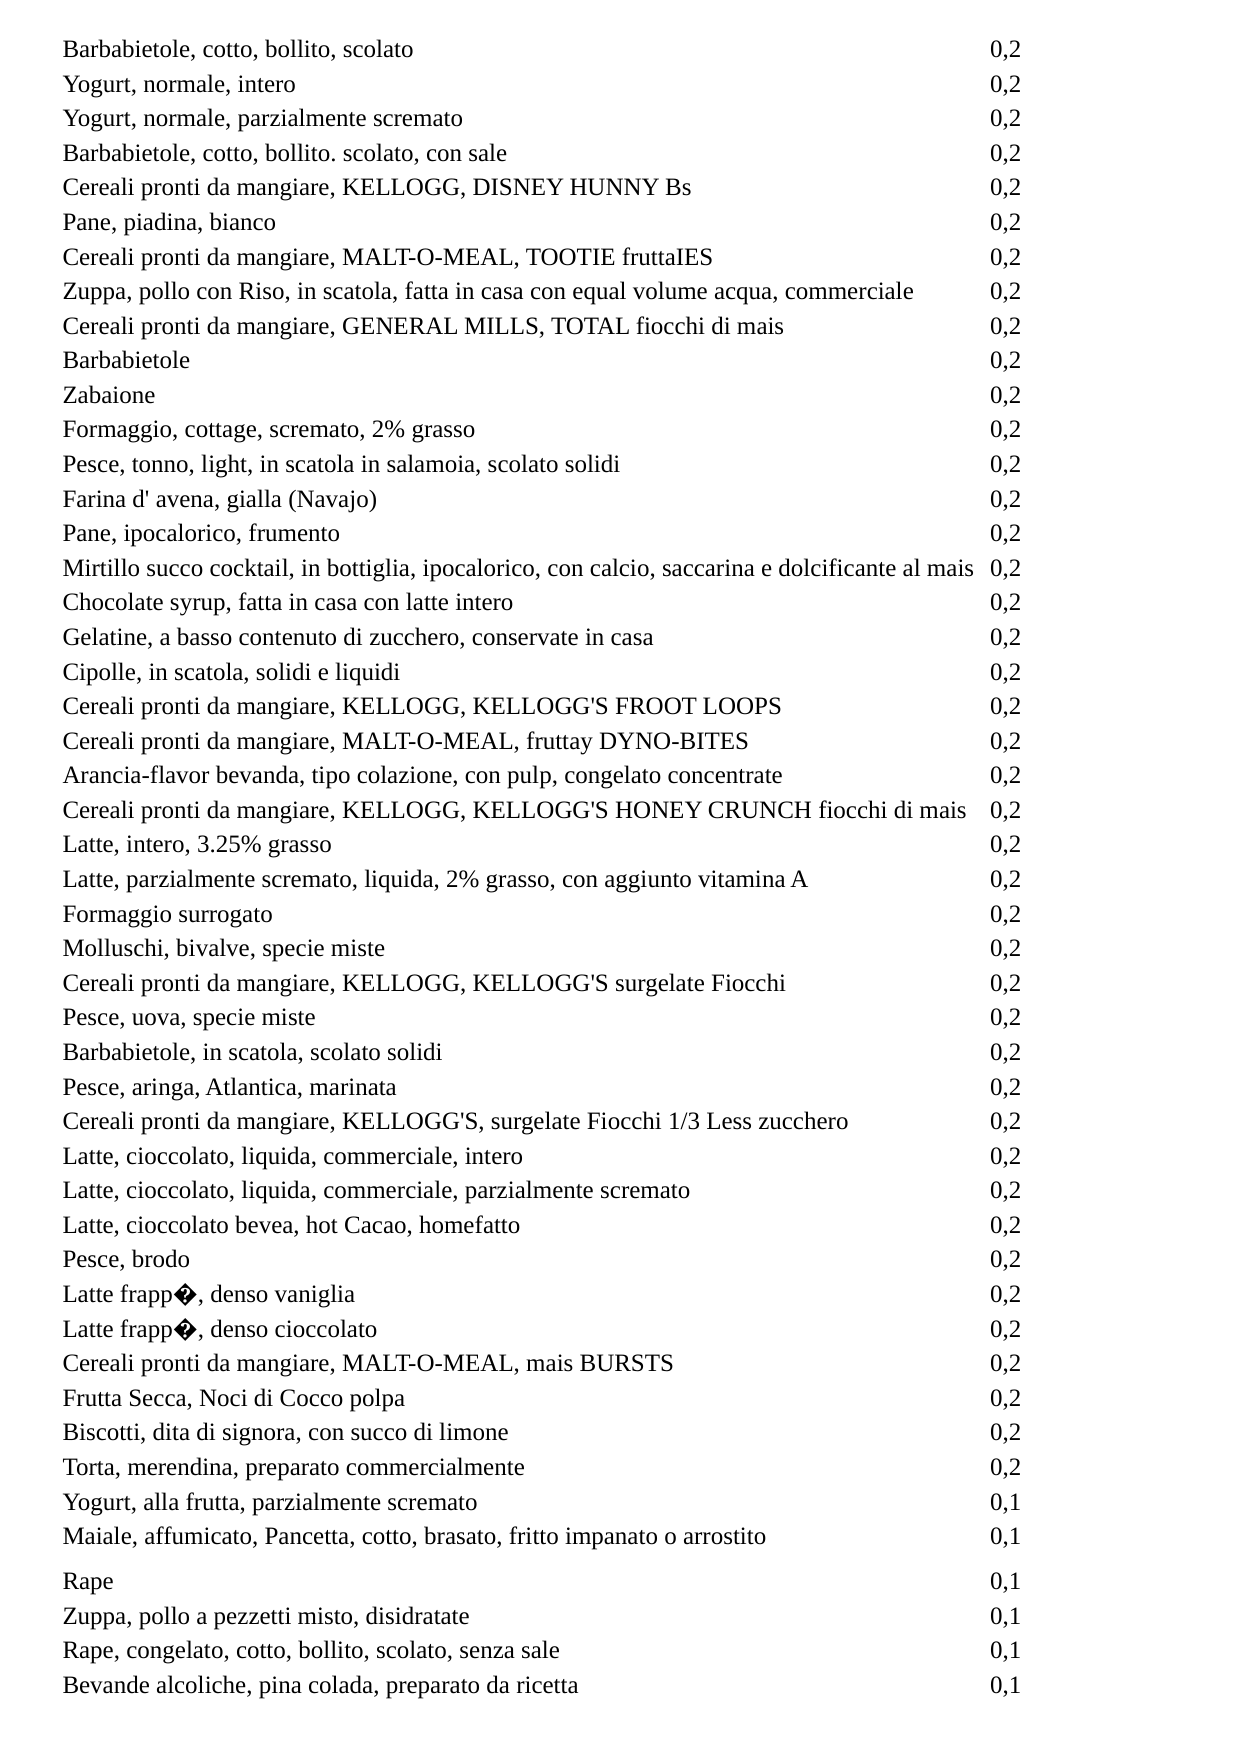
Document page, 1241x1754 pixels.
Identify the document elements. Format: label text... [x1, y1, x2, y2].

table_cell 0,2 [987, 273, 1063, 308]
table_cell Cereali pronti da mangiare, MALT-O-MEAL, fruttay DYNO-BITES [59, 723, 987, 757]
table_cell Latte, intero, 3.25% grasso [59, 827, 987, 861]
table_cell 0,2 [987, 1242, 1063, 1276]
table_cell Cereali pronti da mangiare, GENERAL MILLS, TOTAL fiocchi di mais [59, 308, 987, 342]
table_cell 0,2 [987, 481, 1063, 515]
table_cell Yogurt, normale, intero [59, 66, 987, 100]
table_cell Cereali pronti da mangiare, KELLOGG, DISNEY HUNNY Bs [59, 170, 987, 204]
table_cell Rape [59, 1564, 987, 1598]
table_cell 0,2 [987, 1103, 1063, 1138]
table_cell Cereali pronti da mangiare, MALT-O-MEAL, mais BURSTS [59, 1345, 987, 1380]
table_cell 0,2 [987, 1345, 1063, 1380]
table_cell Rape, congelato, cotto, bollito, scolato, senza sale [59, 1633, 987, 1667]
table_cell 0,2 [987, 1380, 1063, 1414]
table_cell 0,2 [987, 1138, 1063, 1172]
table_cell Molluschi, bivalve, specie miste [59, 930, 987, 965]
table_cell Barbabietole, in scatola, scolato solidi [59, 1034, 987, 1069]
table_cell 0,2 [987, 723, 1063, 757]
table_cell 0,1 [987, 1598, 1063, 1633]
table_cell Latte, cioccolato, liquida, commerciale, parzialmente scremato [59, 1173, 987, 1207]
table_cell 0,2 [987, 1311, 1063, 1345]
table_cell Pesce, brodo [59, 1242, 987, 1276]
table_cell Barbabietole [59, 343, 987, 377]
table_cell Pesce, uova, specie miste [59, 1000, 987, 1034]
table_cell 0,2 [987, 1449, 1063, 1484]
table_cell 0,2 [987, 377, 1063, 412]
table_cell Zuppa, pollo con Riso, in scatola, fatta in casa con equal volume acqua, commerciale [59, 273, 987, 308]
table_cell 0,2 [987, 1173, 1063, 1207]
table_cell 0,2 [987, 515, 1063, 550]
table_cell 0,2 [987, 1069, 1063, 1103]
table_cell Bevande alcoliche, pina colada, preparato da ricetta [59, 1667, 987, 1702]
table_cell 0,2 [987, 965, 1063, 999]
table_cell 0,2 [987, 688, 1063, 723]
table_cell Cereali pronti da mangiare, KELLOGG'S, surgelate Fiocchi 1/3 Less zucchero [59, 1103, 987, 1138]
table_cell 0,1 [987, 1633, 1063, 1667]
table_cell Formaggio, cottage, scremato, 2% grasso [59, 412, 987, 446]
table_cell 0,1 [987, 1564, 1063, 1598]
table_cell 0,2 [987, 343, 1063, 377]
table_cell Yogurt, alla frutta, parzialmente scremato [59, 1484, 987, 1518]
table_cell 0,2 [987, 792, 1063, 827]
table_cell 0,2 [987, 585, 1063, 619]
table_cell 0,2 [987, 827, 1063, 861]
table_cell Arancia-flavor bevanda, tipo colazione, con pulp, congelato concentrate [59, 758, 987, 792]
table_cell 0,2 [987, 550, 1063, 584]
table_cell 0,2 [987, 100, 1063, 135]
table_cell 0,2 [987, 758, 1063, 792]
table_cell Barbabietole, cotto, bollito, scolato [59, 31, 987, 66]
table_cell 0,2 [987, 446, 1063, 481]
table_cell Pane, ipocalorico, frumento [59, 515, 987, 550]
table_cell Chocolate syrup, fatta in casa con latte intero [59, 585, 987, 619]
table_cell 0,1 [987, 1667, 1063, 1702]
table_cell Cereali pronti da mangiare, KELLOGG, KELLOGG'S FROOT LOOPS [59, 688, 987, 723]
table_cell 0,2 [987, 239, 1063, 273]
table_cell Latte, parzialmente scremato, liquida, 2% grasso, con aggiunto vitamina A [59, 861, 987, 896]
table_cell [59, 1553, 1063, 1563]
table_cell 0,2 [987, 66, 1063, 100]
table_cell Latte, cioccolato, liquida, commerciale, intero [59, 1138, 987, 1172]
table_cell 0,2 [987, 896, 1063, 930]
table_cell Frutta Secca, Noci di Cocco polpa [59, 1380, 987, 1414]
table_cell 0,2 [987, 412, 1063, 446]
table_cell Maiale, affumicato, Pancetta, cotto, brasato, fritto impanato o arrostito [59, 1518, 987, 1553]
table_cell Cipolle, in scatola, solidi e liquidi [59, 654, 987, 688]
table_cell Cereali pronti da mangiare, MALT-O-MEAL, TOOTIE fruttaIES [59, 239, 987, 273]
table_cell Zuppa, pollo a pezzetti misto, disidratate [59, 1598, 987, 1633]
table_cell Pesce, tonno, light, in scatola in salamoia, scolato solidi [59, 446, 987, 481]
table_cell Latte frapp�, denso cioccolato [59, 1311, 987, 1345]
table_cell Zabaione [59, 377, 987, 412]
table_cell 0,1 [987, 1518, 1063, 1553]
table_cell Biscotti, dita di signora, con succo di limone [59, 1415, 987, 1449]
table_cell 0,2 [987, 31, 1063, 66]
table_cell Pesce, aringa, Atlantica, marinata [59, 1069, 987, 1103]
table_cell 0,2 [987, 1000, 1063, 1034]
table_cell Latte, cioccolato bevea, hot Cacao, homefatto [59, 1207, 987, 1242]
table_cell Formaggio surrogato [59, 896, 987, 930]
table_cell 0,2 [987, 204, 1063, 239]
table_cell 0,2 [987, 308, 1063, 342]
table_cell Gelatine, a basso contenuto di zucchero, conservate in casa [59, 619, 987, 654]
table_cell 0,2 [987, 1207, 1063, 1242]
table_cell 0,2 [987, 135, 1063, 169]
table_cell 0,2 [987, 1276, 1063, 1311]
table_cell Cereali pronti da mangiare, KELLOGG, KELLOGG'S HONEY CRUNCH fiocchi di mais [59, 792, 987, 827]
table_cell 0,2 [987, 861, 1063, 896]
table_cell 0,2 [987, 654, 1063, 688]
table_cell Cereali pronti da mangiare, KELLOGG, KELLOGG'S surgelate Fiocchi [59, 965, 987, 999]
table_cell Pane, piadina, bianco [59, 204, 987, 239]
table_cell 0,2 [987, 930, 1063, 965]
table_cell Yogurt, normale, parzialmente scremato [59, 100, 987, 135]
table_cell 0,2 [987, 1034, 1063, 1069]
table_cell Mirtillo succo cocktail, in bottiglia, ipocalorico, con calcio, saccarina e dolcificante al mais [59, 550, 987, 584]
table_cell 0,2 [987, 1415, 1063, 1449]
table_cell Torta, merendina, preparato commercialmente [59, 1449, 987, 1484]
table_cell 0,2 [987, 170, 1063, 204]
table_cell Latte frapp�, denso vaniglia [59, 1276, 987, 1311]
table_cell Farina d' avena, gialla (Navajo) [59, 481, 987, 515]
table_cell 0,1 [987, 1484, 1063, 1518]
table_cell Barbabietole, cotto, bollito. scolato, con sale [59, 135, 987, 169]
table_cell 0,2 [987, 619, 1063, 654]
